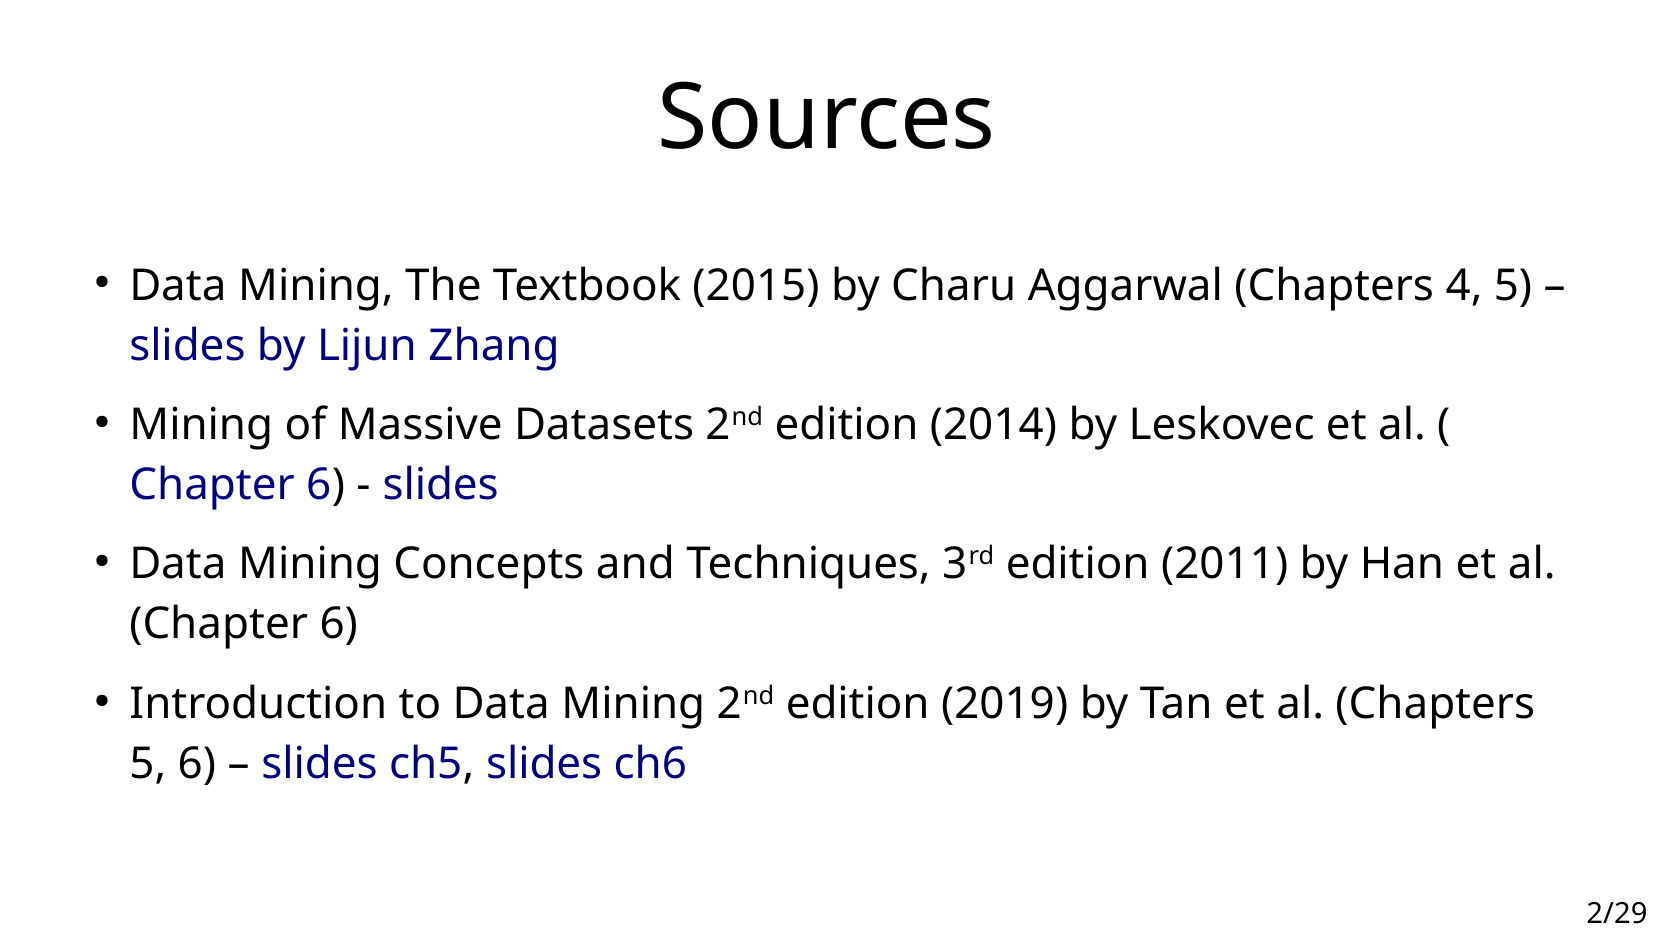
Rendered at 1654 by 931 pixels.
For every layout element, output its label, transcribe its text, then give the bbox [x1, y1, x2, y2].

list Data Mining, The Textbook (2015) by Charu Aggarwal (Chapters 4, 5) – slides by Lijun Zhang Mining of Massive Datasets 2nd edition (2014) by Leskovec et al. (Chapter 6) - slides Data Mining Concepts and Techniques, 3rd edition (2011) by Han et al. (Chapter 6) Introduction to Data Mining 2nd edition (2019) by Tan et al. (Chapters 5, 6) – slides ch5, slides ch6 [82, 253, 1571, 793]
title Sources [82, 1, 1571, 226]
